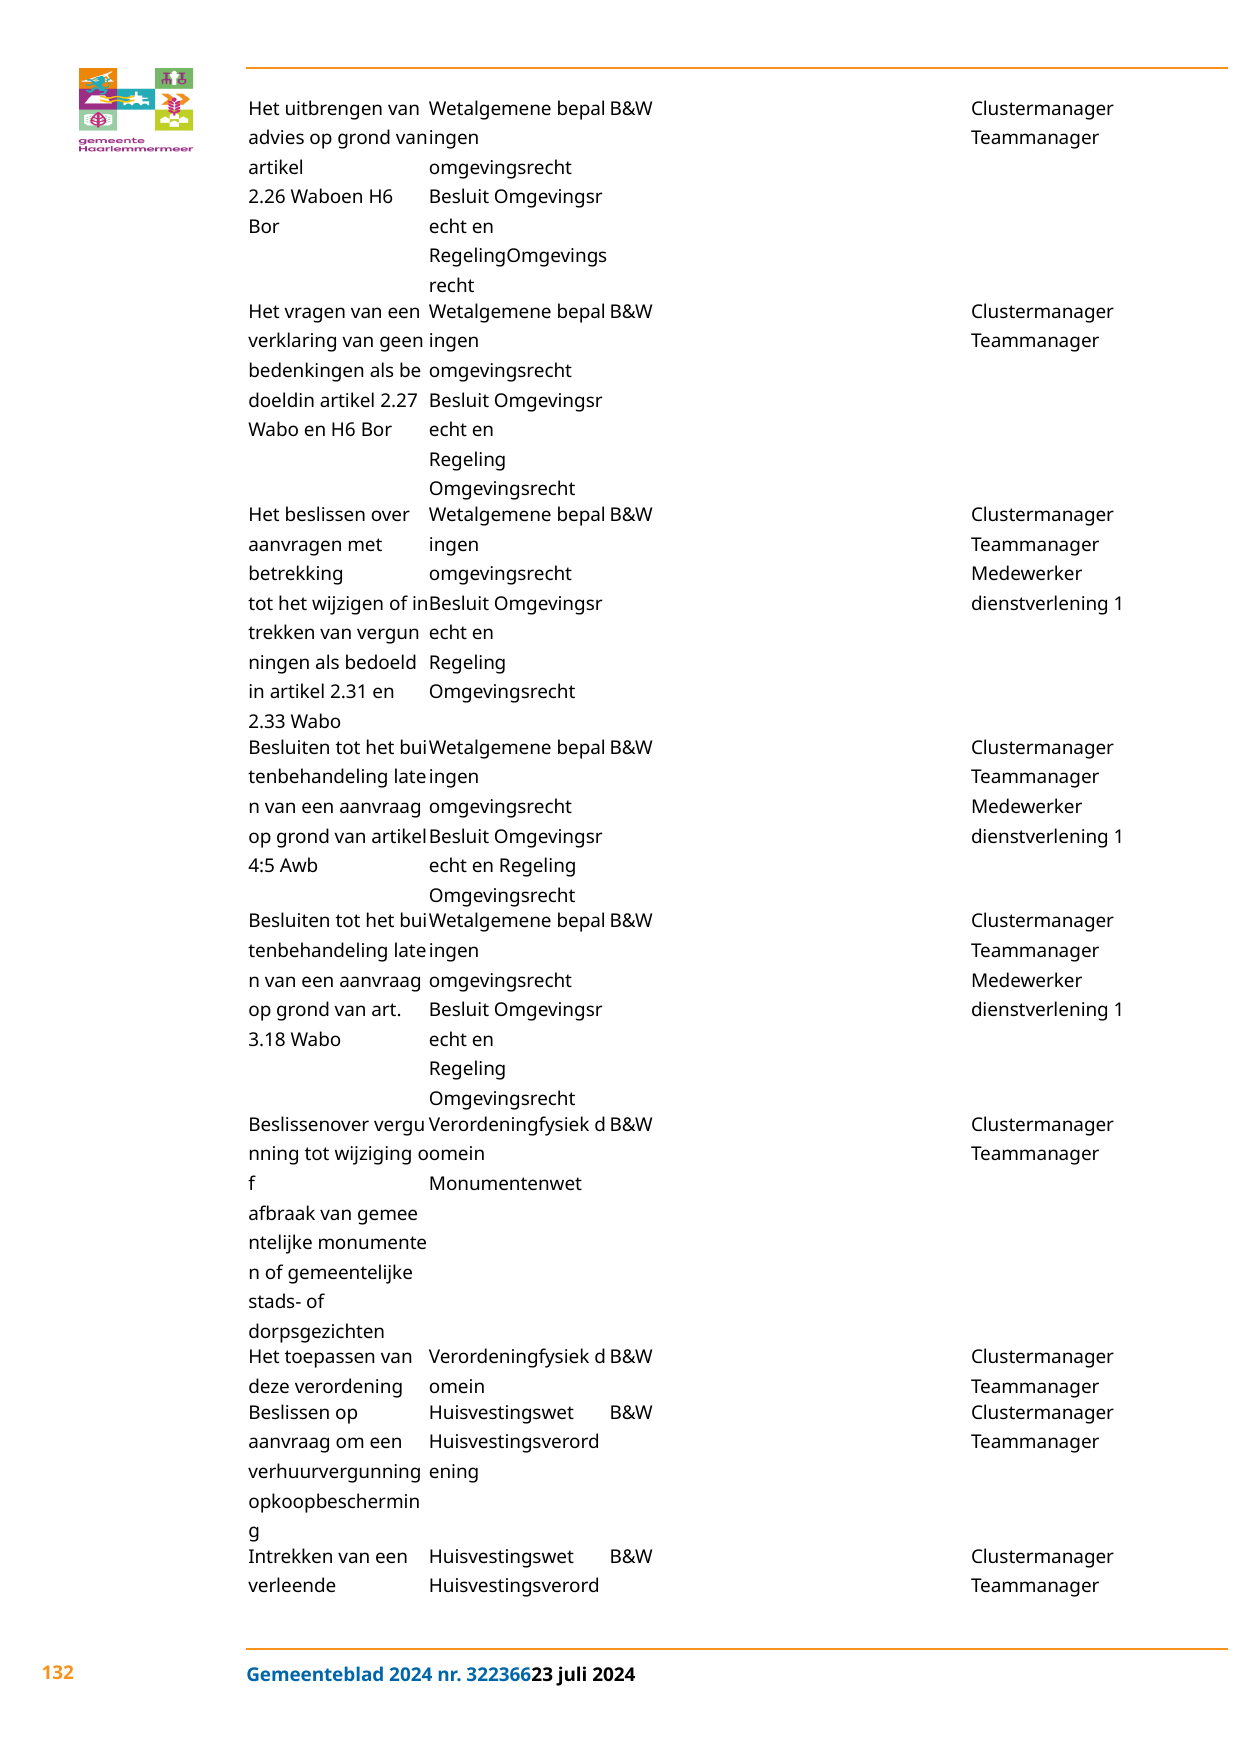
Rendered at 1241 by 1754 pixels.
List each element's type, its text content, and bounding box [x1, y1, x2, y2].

table_cell Clustermanager Teammanager [971, 1111, 1152, 1344]
table_cell B&W [609, 1543, 790, 1598]
table_cell Besluiten tot het buitenbehandeling laten van een aanvraag op grond van artikel 4:5 Awb [248, 734, 429, 908]
table_cell Intrekken van een verleende [248, 1543, 429, 1598]
table_cell [790, 1344, 971, 1399]
table_cell Wetalgemene bepalingen omgevingsrecht Besluit Omgevingsrecht en Regeling Omgevingsrecht [429, 298, 609, 501]
table_cell B&W [609, 734, 790, 908]
picture [41, 47, 231, 172]
table_cell Wetalgemene bepalingen omgevingsrecht Besluit Omgevingsrecht en Regeling Omgevingsrecht [429, 734, 609, 908]
table_cell B&W [609, 1399, 790, 1543]
table_cell [790, 298, 971, 501]
table_cell [790, 1543, 971, 1598]
table_cell Besluiten tot het buitenbehandeling laten van een aanvraag op grond van art. 3.18 Wabo [248, 908, 429, 1111]
table_cell Beslissen op aanvraag om een verhuurvergunning opkoopbescherming [248, 1399, 429, 1543]
table_cell B&W [609, 95, 790, 298]
table_cell B&W [609, 298, 790, 501]
table_cell [790, 908, 971, 1111]
table_cell Verordeningfysiek domein [429, 1344, 609, 1399]
table_cell Het beslissen over aanvragen met betrekking tot het wijzigen of intrekken van vergunningen als bedoeld in artikel 2.31 en 2.33 Wabo [248, 501, 429, 734]
table_cell Verordeningfysiek domein Monumentenwet [429, 1111, 609, 1344]
table_cell Clustermanager Teammanager [971, 1399, 1152, 1543]
table_cell Beslissenover vergunning tot wijziging of afbraak van gemeentelijke monumenten of gemeentelijke stads- of dorpsgezichten [248, 1111, 429, 1344]
table_cell Clustermanager Teammanager [971, 1344, 1152, 1399]
table_cell Clustermanager Teammanager Medewerker dienstverlening 1 [971, 734, 1152, 908]
table_cell [790, 95, 971, 298]
table_cell B&W [609, 1344, 790, 1399]
table_cell B&W [609, 1111, 790, 1344]
table_cell Wetalgemene bepalingen omgevingsrecht Besluit Omgevingsrecht en RegelingOmgevingsrecht [429, 95, 609, 298]
table_cell [790, 734, 971, 908]
table_cell Wetalgemene bepalingen omgevingsrecht Besluit Omgevingsrecht en Regeling Omgevingsrecht [429, 501, 609, 734]
table_cell Het uitbrengen van advies op grond vanartikel 2.26 Waboen H6 Bor [248, 95, 429, 298]
table_cell [790, 1399, 971, 1543]
table_cell Clustermanager Teammanager [971, 95, 1152, 298]
table_cell [790, 1111, 971, 1344]
table_cell Clustermanager Teammanager [971, 298, 1152, 501]
table_cell Het vragen van een verklaring van geen bedenkingen als bedoeldin artikel 2.27Wabo en H6 Bor [248, 298, 429, 501]
table_cell Het toepassen van deze verordening [248, 1344, 429, 1399]
table_cell B&W [609, 501, 790, 734]
table_cell B&W [609, 908, 790, 1111]
table_cell Wetalgemene bepalingen omgevingsrecht Besluit Omgevingsrecht en Regeling Omgevingsrecht [429, 908, 609, 1111]
table_cell Huisvestingswet Huisvestingsverordening [429, 1399, 609, 1543]
table_cell Clustermanager Teammanager [971, 1543, 1152, 1598]
table_cell Huisvestingswet Huisvestingsverord [429, 1543, 609, 1598]
table_cell [790, 501, 971, 734]
table_cell Clustermanager Teammanager Medewerker dienstverlening 1 [971, 501, 1152, 734]
table_cell Clustermanager Teammanager Medewerker dienstverlening 1 [971, 908, 1152, 1111]
